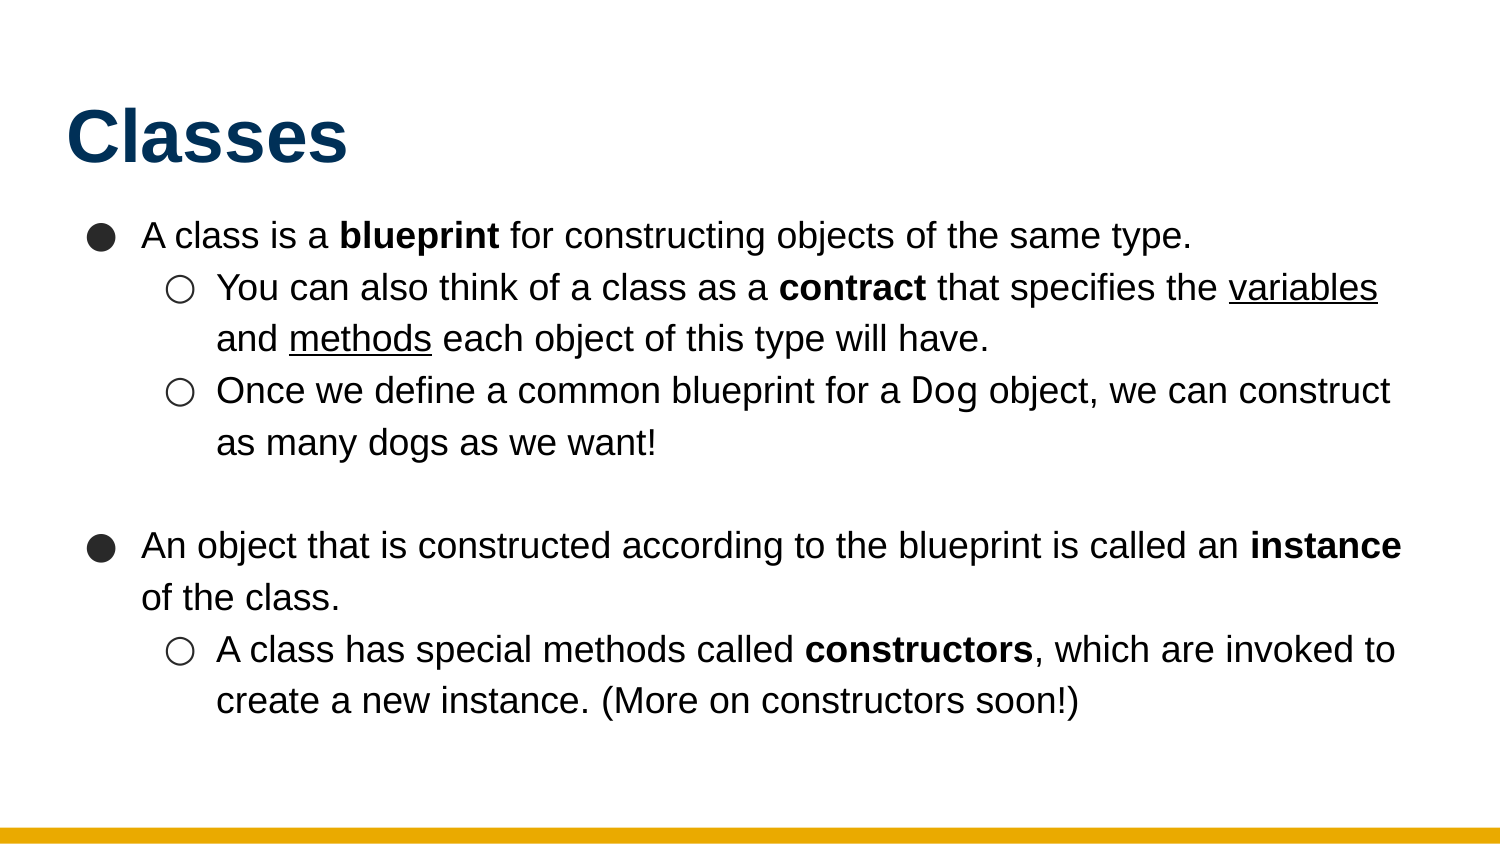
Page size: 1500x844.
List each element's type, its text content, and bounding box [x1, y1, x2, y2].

text_box A class is a blueprint for constructing objects of the same type. You can also think of a class as a contract that specifies the variables and methods each object of this type will have. Once we define a common blueprint for a Dog object, we can construct as many dogs as we want! An object that is constructed according to the blueprint is called an instance of the class. A class has special methods called constructors, which are invoked to create a new instance. (More on constructors soon!) [51, 188, 1449, 801]
title Classes [51, 72, 1449, 188]
